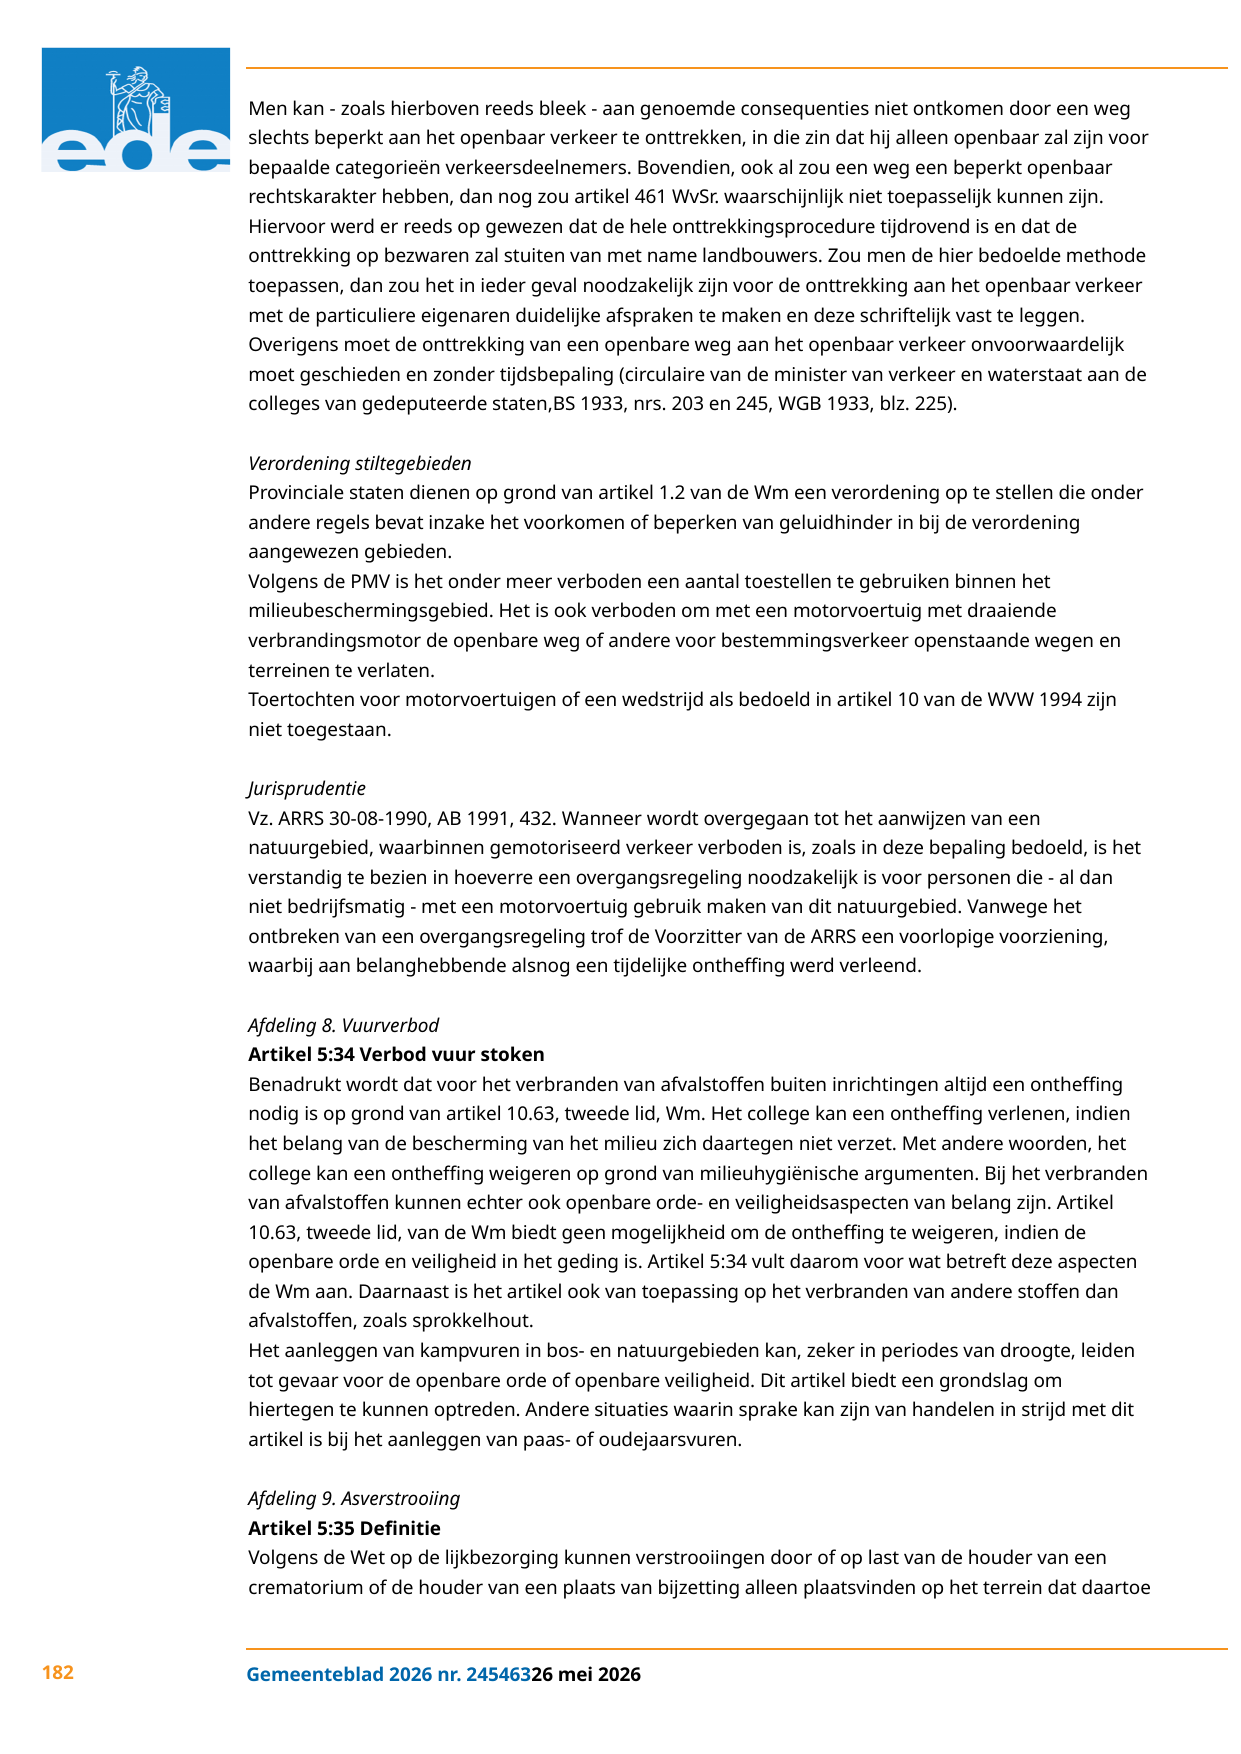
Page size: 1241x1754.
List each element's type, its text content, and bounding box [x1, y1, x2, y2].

text Verordening stiltegebieden [248, 450, 1152, 476]
text Men kan - zoals hierboven reeds bleek - aan genoemde consequenties niet ontkomen door een weg slechts beperkt aan het openbaar verkeer te onttrekken, in die zin dat hij alleen openbaar zal zijn voor bepaalde categorieën verkeersdeelnemers. Bovendien, ook al zou een weg een beperkt openbaar rechtskarakter hebben, dan nog zou artikel 461 WvSr. waarschijnlijk niet toepasselijk kunnen zijn. [248, 95, 1152, 209]
text Vz. ARRS 30-08-1990, AB 1991, 432. Wanneer wordt overgegaan tot het aanwijzen van een natuurgebied, waarbinnen gemotoriseerd verkeer verboden is, zoals in deze bepaling bedoeld, is het verstandig te bezien in hoeverre een overgangsregeling noodzakelijk is voor personen die - al dan niet bedrijfsmatig - met een motorvoertuig gebruik maken van dit natuurgebied. Vanwege het ontbreken van een overgangsregeling trof de Voorzitter van de ARRS een voorlopige voorziening, waarbij aan belanghebbende alsnog een tijdelijke ontheffing werd verleend. [248, 805, 1152, 978]
text Afdeling 9. Asverstrooiing [248, 1485, 1152, 1511]
text Jurisprudentie [248, 775, 1152, 801]
text Artikel 5:34 Verbod vuur stoken [248, 1041, 1152, 1067]
text Volgens de Wet op de lijkbezorging kunnen verstrooiingen door of op last van de houder van een crematorium of de houder van een plaats van bijzetting alleen plaatsvinden op het terrein dat daartoe [248, 1544, 1152, 1600]
text Benadrukt wordt dat voor het verbranden van afvalstoffen buiten inrichtingen altijd een ontheffing nodig is op grond van artikel 10.63, tweede lid, Wm. Het college kan een ontheffing verlenen, indien het belang van de bescherming van het milieu zich daartegen niet verzet. Met andere woorden, het college kan een ontheffing weigeren op grond van milieuhygiënische argumenten. Bij het verbranden van afvalstoffen kunnen echter ook openbare orde- en veiligheidsaspecten van belang zijn. Artikel 10.63, tweede lid, van de Wm biedt geen mogelijkheid om de ontheffing te weigeren, indien de openbare orde en veiligheid in het geding is. Artikel 5:34 vult daarom voor wat betreft deze aspecten de Wm aan. Daarnaast is het artikel ook van toepassing op het verbranden van andere stoffen dan afvalstoffen, zoals sprokkelhout. [248, 1071, 1152, 1333]
text Volgens de PMV is het onder meer verboden een aantal toestellen te gebruiken binnen het milieubeschermingsgebied. Het is ook verboden om met een motorvoertuig met draaiende verbrandingsmotor de openbare weg of andere voor bestemmingsverkeer openstaande wegen en terreinen te verlaten. [248, 568, 1152, 683]
text Afdeling 8. Vuurverbod [248, 1012, 1152, 1038]
picture [41, 47, 231, 172]
text Toertochten voor motorvoertuigen of een wedstrijd als bedoeld in artikel 10 van de WVW 1994 zijn niet toegestaan. [248, 686, 1152, 742]
text Hiervoor werd er reeds op gewezen dat de hele onttrekkingsprocedure tijdrovend is en dat de onttrekking op bezwaren zal stuiten van met name landbouwers. Zou men de hier bedoelde methode toepassen, dan zou het in ieder geval noodzakelijk zijn voor de onttrekking aan het openbaar verkeer met de particuliere eigenaren duidelijke afspraken te maken en deze schriftelijk vast te leggen. Overigens moet de onttrekking van een openbare weg aan het openbaar verkeer onvoorwaardelijk moet geschieden en zonder tijdsbepaling (circulaire van de minister van verkeer en waterstaat aan de colleges van gedeputeerde staten,BS 1933, nrs. 203 en 245, WGB 1933, blz. 225). [248, 213, 1152, 416]
text Het aanleggen van kampvuren in bos- en natuurgebieden kan, zeker in periodes van droogte, leiden tot gevaar voor de openbare orde of openbare veiligheid. Dit artikel biedt een grondslag om hiertegen te kunnen optreden. Andere situaties waarin sprake kan zijn van handelen in strijd met dit artikel is bij het aanleggen van paas- of oudejaarsvuren. [248, 1337, 1152, 1452]
text Artikel 5:35 Definitie [248, 1515, 1152, 1541]
text Provinciale staten dienen op grond van artikel 1.2 van de Wm een verordening op te stellen die onder andere regels bevat inzake het voorkomen of beperken van geluidhinder in bij de verordening aangewezen gebieden. [248, 479, 1152, 564]
